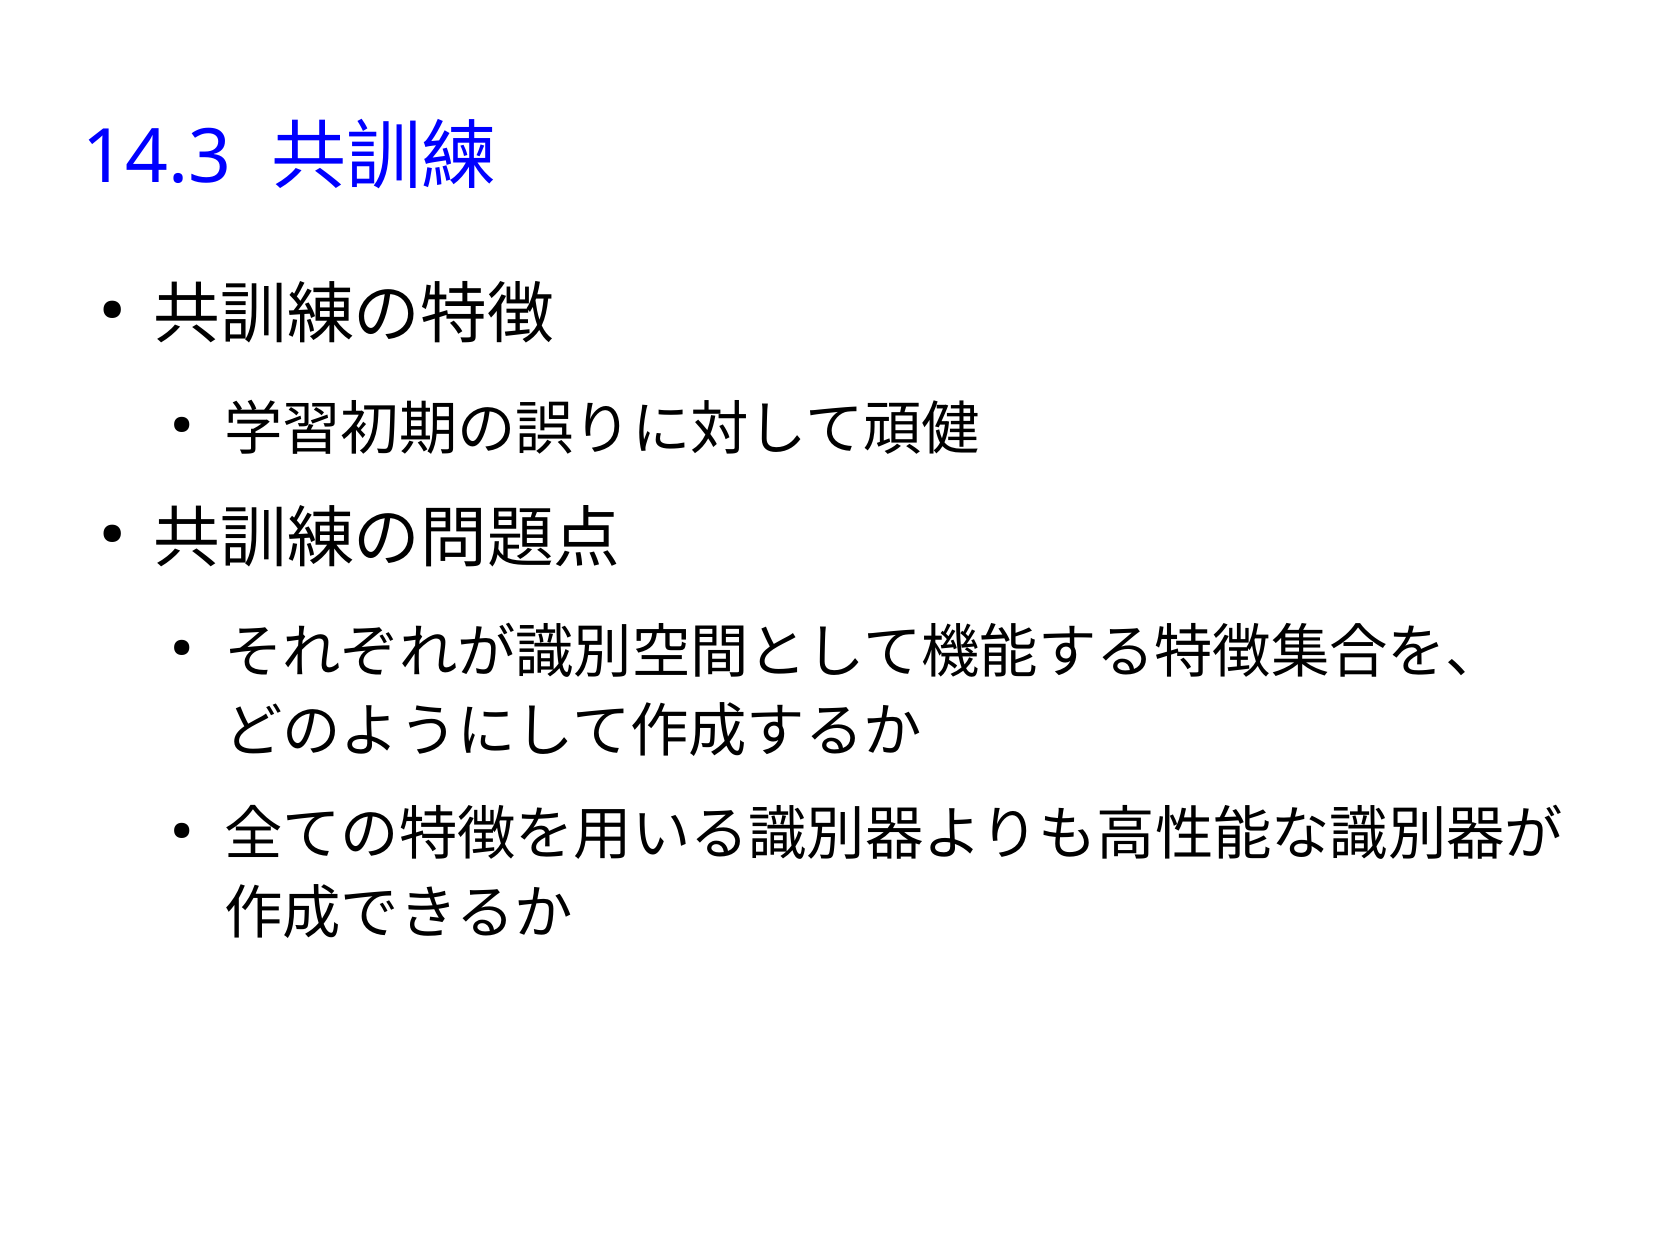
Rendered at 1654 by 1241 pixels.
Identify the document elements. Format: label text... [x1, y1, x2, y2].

list 共訓練の特徴 学習初期の誤りに対して頑健 共訓練の問題点 それぞれが識別空間として機能する特徴集合を、 どのようにして作成するか 全ての特徴を用いる識別器よりも高性能な識別器が作成できるか [82, 266, 1571, 1011]
title 14.3 共訓練 [82, 49, 1571, 257]
